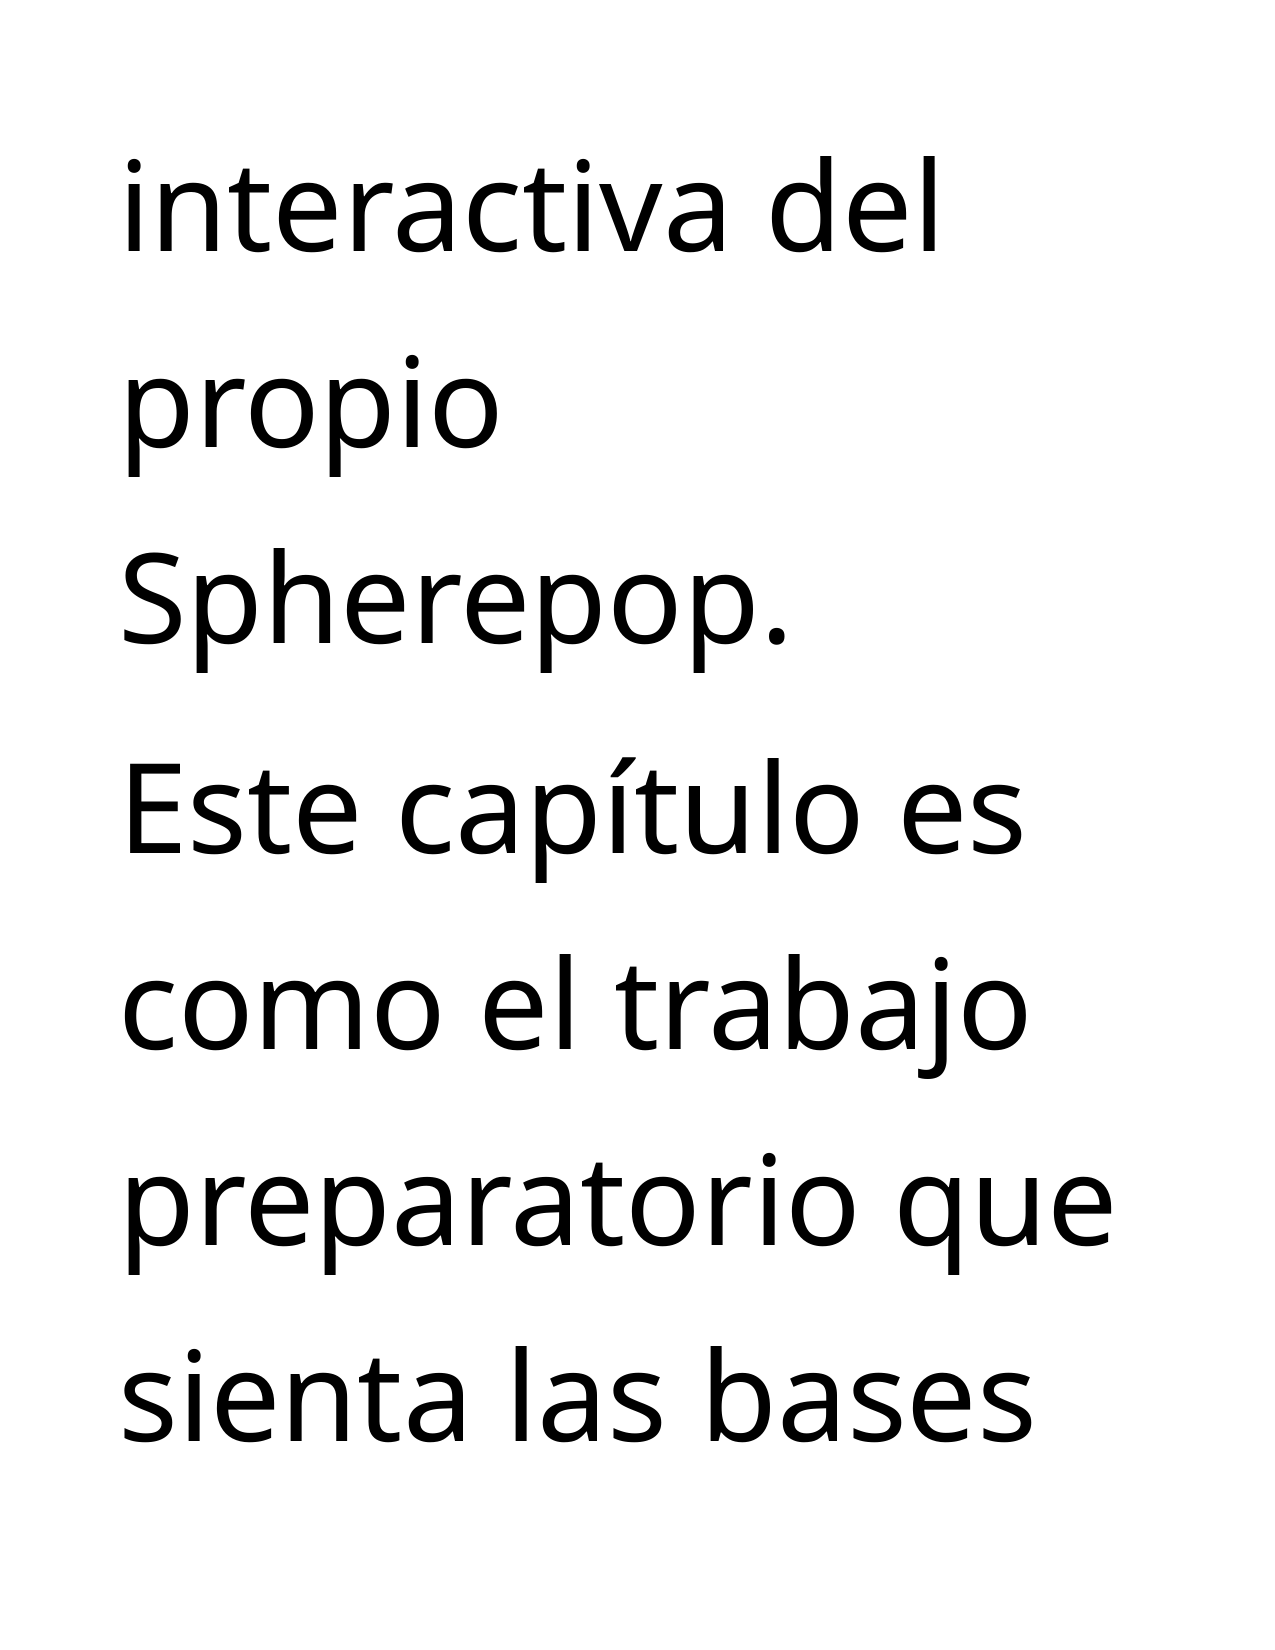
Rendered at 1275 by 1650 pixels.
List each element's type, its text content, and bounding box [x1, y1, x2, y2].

text Este capítulo es como el trabajo preparatorio que sienta las bases [118, 720, 1157, 1478]
text interactiva del propio Spherepop. [118, 118, 1157, 680]
